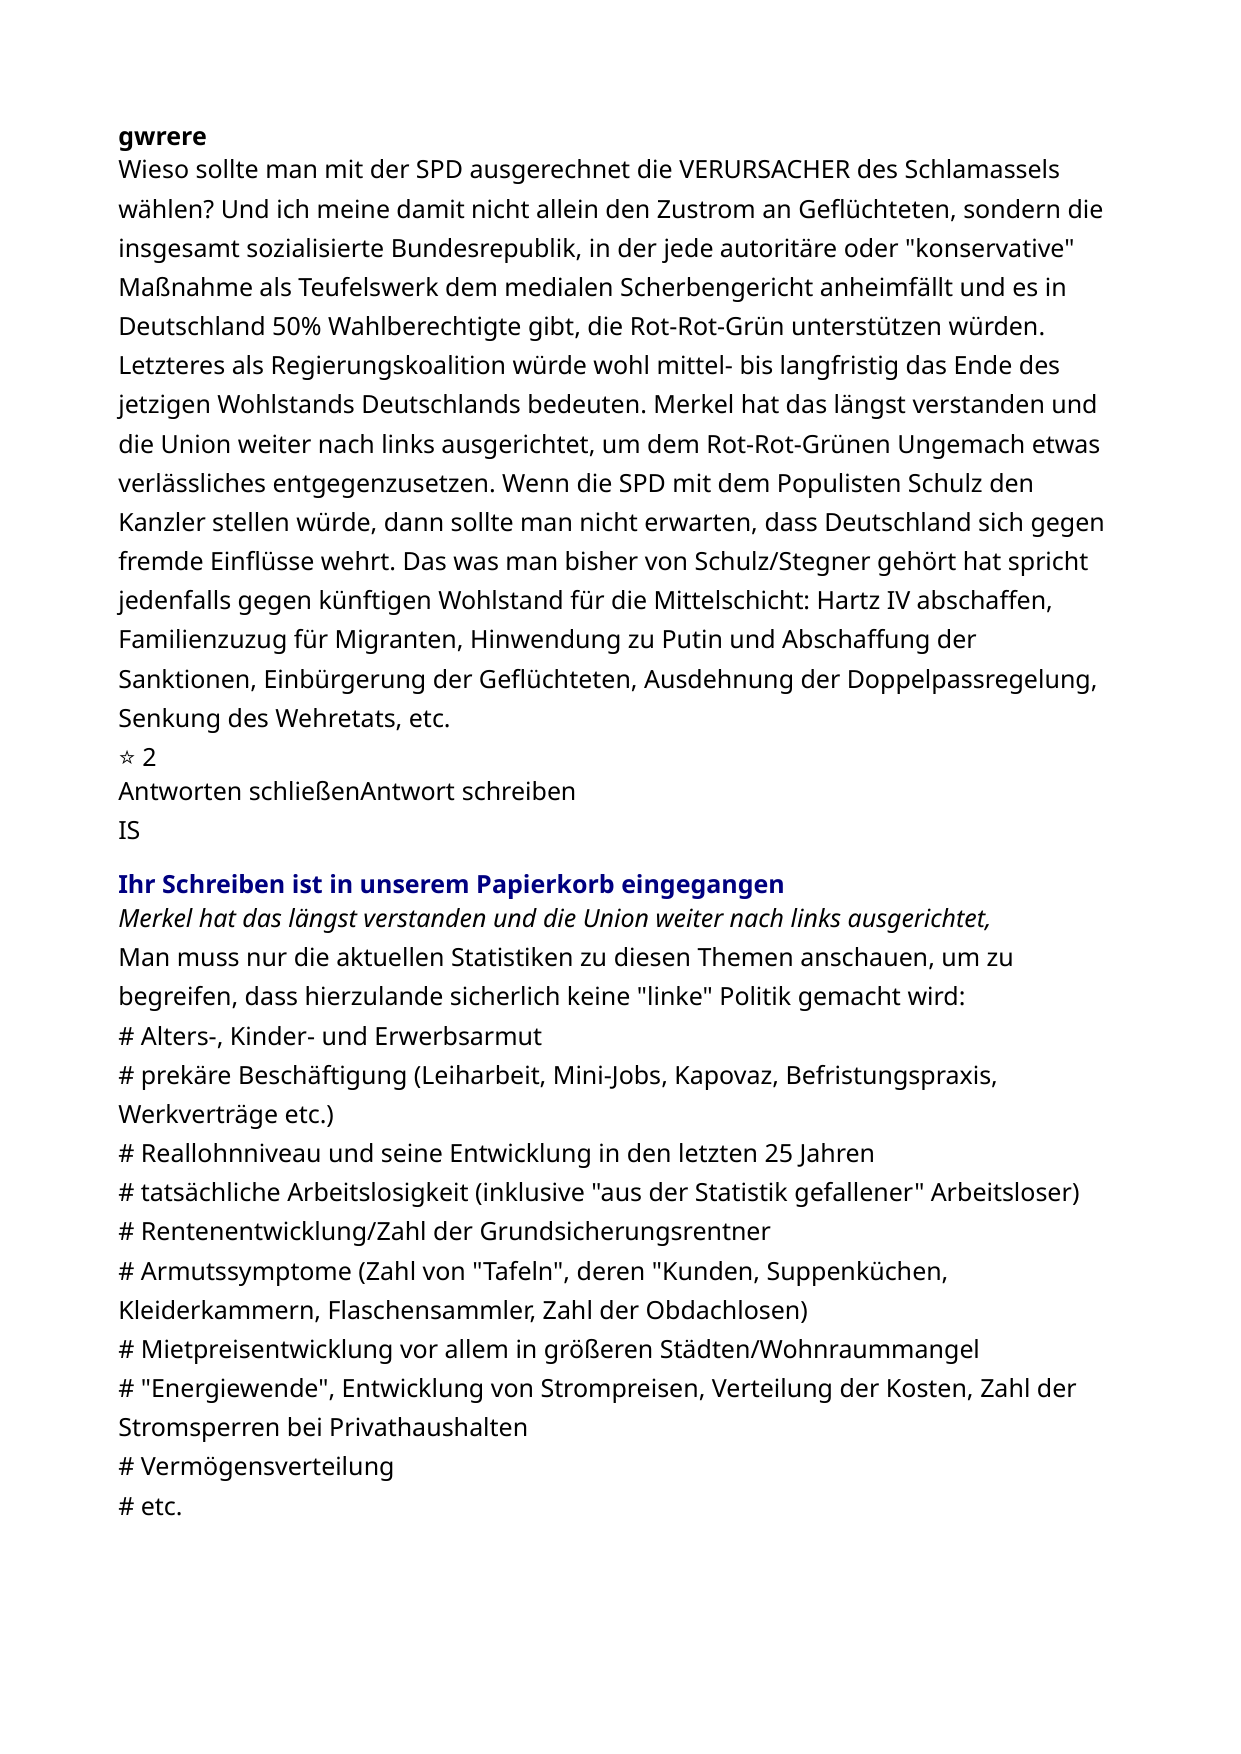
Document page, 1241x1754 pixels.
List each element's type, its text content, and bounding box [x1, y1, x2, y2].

text # "Energiewende", Entwicklung von Strompreisen, Verteilung der Kosten, Zahl der Stromsperren bei Privathaushalten [118, 1371, 1122, 1444]
text Wieso sollte man mit der SPD ausgerechnet die VERURSACHER des Schlamassels wählen? Und ich meine damit nicht allein den Zustrom an Geflüchteten, sondern die insgesamt sozialisierte Bundesrepublik, in der jede autoritäre oder "konservative" Maßnahme als Teufelswerk dem medialen Scherbengericht anheimfällt und es in Deutschland 50% Wahlberechtigte gibt, die Rot-Rot-Grün unterstützen würden. Letzteres als Regierungskoalition würde wohl mittel- bis langfristig das Ende des jetzigen Wohlstands Deutschlands bedeuten. Merkel hat das längst verstanden und die Union weiter nach links ausgerichtet, um dem Rot-Rot-Grünen Ungemach etwas verlässliches entgegenzusetzen. Wenn die SPD mit dem Populisten Schulz den Kanzler stellen würde, dann sollte man nicht erwarten, dass Deutschland sich gegen fremde Einflüsse wehrt. Das was man bisher von Schulz/Stegner gehört hat spricht jedenfalls gegen künftigen Wohlstand für die Mittelschicht: Hartz IV abschaffen, Familienzuzug für Migranten, Hinwendung zu Putin und Abschaffung der Sanktionen, Einbürgerung der Geflüchteten, Ausdehnung der Doppelpassregelung, Senkung des Wehretats, etc. [118, 152, 1122, 734]
text IS [118, 813, 1122, 847]
text # etc. [118, 1488, 1122, 1522]
text # Reallohnniveau und seine Entwicklung in den letzten 25 Jahren [118, 1136, 1122, 1170]
text # Vermögensverteilung [118, 1449, 1122, 1483]
text Man muss nur die aktuellen Statistiken zu diesen Themen anschauen, um zu begreifen, dass hierzulande sicherlich keine "linke" Politik gemacht wird: [118, 940, 1122, 1013]
text # Alters-, Kinder- und Erwerbsarmut [118, 1018, 1122, 1052]
subtitle Ihr Schreiben ist in unserem Papierkorb eingegangen [118, 867, 1122, 901]
subtitle gwrere [118, 118, 1122, 152]
text # prekäre Beschäftigung (Leiharbeit, Mini-Jobs, Kapovaz, Befristungspraxis, Werkverträge etc.) [118, 1057, 1122, 1131]
text # Rentenentwicklung/Zahl der Grundsicherungsrentner [118, 1214, 1122, 1248]
text ⭐️ 2 [118, 740, 1122, 774]
text Merkel hat das längst verstanden und die Union weiter nach links ausgerichtet, [118, 901, 1122, 935]
text # tatsächliche Arbeitslosigkeit (inklusive "aus der Statistik gefallener" Arbeitsloser) [118, 1175, 1122, 1209]
text # Armutssymptome (Zahl von "Tafeln", deren "Kunden, Suppenküchen, Kleiderkammern, Flaschensammler, Zahl der Obdachlosen) [118, 1253, 1122, 1326]
text # Mietpreisentwicklung vor allem in größeren Städten/Wohnraummangel [118, 1332, 1122, 1366]
text Antworten schließenAntwort schreiben [118, 774, 1122, 808]
